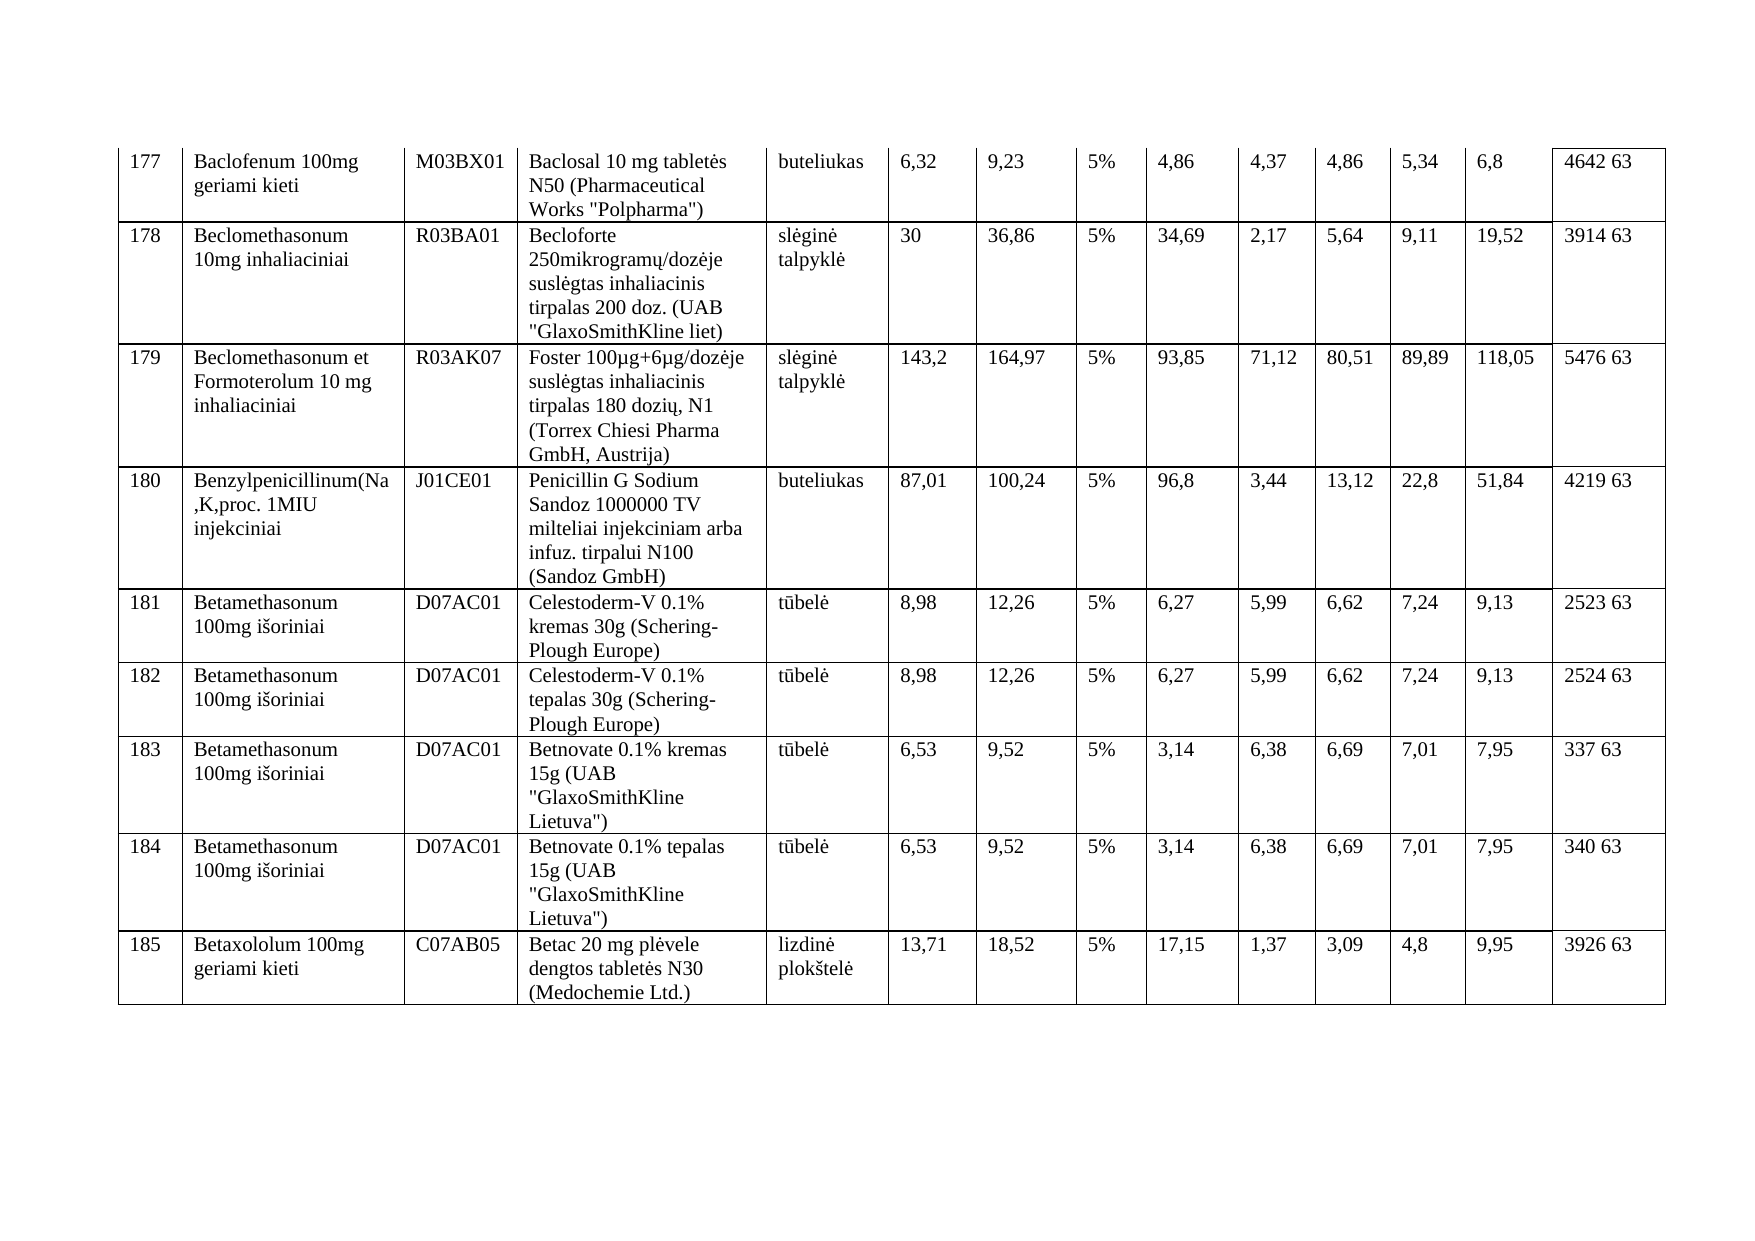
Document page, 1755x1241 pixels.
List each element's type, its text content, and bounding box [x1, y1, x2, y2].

table_cell 9,13 [1466, 590, 1552, 662]
table_cell 93,85 [1147, 345, 1238, 466]
table_cell buteliukas [767, 468, 888, 588]
table_cell 89,89 [1391, 345, 1465, 466]
table_cell 5% [1077, 148, 1146, 221]
table_cell 3,09 [1316, 932, 1390, 1004]
table_cell 51,84 [1466, 468, 1552, 588]
table_cell 4,8 [1391, 932, 1465, 1004]
table_cell D07AC01 [405, 737, 517, 833]
table_cell 5% [1077, 590, 1146, 662]
table_cell 5476 63 [1553, 344, 1665, 466]
table_cell 6,53 [889, 834, 976, 930]
table_cell 164,97 [977, 345, 1076, 466]
table_cell Celestoderm-V 0.1% kremas 30g (Schering-Plough Europe) [518, 590, 766, 662]
table_cell 5,34 [1391, 148, 1465, 221]
table_cell D07AC01 [405, 590, 517, 662]
table_cell 7,95 [1466, 834, 1552, 930]
table_cell 182 [119, 663, 182, 736]
table_cell 9,52 [977, 737, 1076, 833]
table_cell 143,2 [889, 345, 976, 466]
table_cell 7,01 [1391, 834, 1465, 930]
table_cell lizdinė plokštelė [767, 932, 888, 1004]
table_cell 4,86 [1316, 148, 1390, 221]
table_cell slėginė talpyklė [767, 223, 888, 343]
table_cell 6,27 [1147, 590, 1238, 662]
table_cell 3,14 [1147, 737, 1238, 833]
table_cell 96,8 [1147, 468, 1238, 588]
table_cell 13,71 [889, 932, 976, 1004]
table_cell 9,23 [977, 148, 1076, 221]
table_cell Celestoderm-V 0.1% tepalas 30g (Schering-Plough Europe) [518, 663, 766, 736]
table_cell Betac 20 mg plėvele dengtos tabletės N30 (Medochemie Ltd.) [518, 932, 766, 1004]
table_cell buteliukas [767, 148, 888, 221]
table_cell 4219 63 [1553, 467, 1665, 588]
table_cell 340 63 [1553, 834, 1665, 930]
table_cell Baclofenum 100mg geriami kieti [183, 148, 404, 221]
table_cell tūbelė [767, 834, 888, 930]
table_cell R03BA01 [405, 223, 517, 343]
table_cell D07AC01 [405, 834, 517, 930]
table_cell 5,64 [1316, 223, 1390, 343]
table_cell Betamethasonum 100mg išoriniai [183, 834, 404, 930]
table_cell 5% [1077, 345, 1146, 466]
table_cell Betamethasonum 100mg išoriniai [183, 737, 404, 833]
table_cell 6,38 [1239, 737, 1315, 833]
table_cell 184 [119, 834, 182, 930]
table_cell 6,62 [1316, 590, 1390, 662]
table_cell Beclomethasonum et Formoterolum 10 mg inhaliaciniai [183, 345, 404, 466]
table_cell 177 [119, 148, 182, 221]
table_cell 180 [119, 468, 182, 588]
table_cell 5% [1077, 223, 1146, 343]
table_cell 9,95 [1466, 932, 1552, 1004]
table_cell 2524 63 [1553, 663, 1665, 736]
table_cell 3,14 [1147, 834, 1238, 930]
table_cell 2523 63 [1553, 589, 1665, 662]
table_cell 7,01 [1391, 737, 1465, 833]
table_cell 12,26 [977, 663, 1076, 736]
table_cell 71,12 [1239, 345, 1315, 466]
table_cell 6,38 [1239, 834, 1315, 930]
table_cell R03AK07 [405, 345, 517, 466]
table_cell 8,98 [889, 663, 976, 736]
table_cell Betnovate 0.1% tepalas 15g (UAB "GlaxoSmithKline Lietuva") [518, 834, 766, 930]
table_cell 178 [119, 223, 182, 343]
table_cell 12,26 [977, 590, 1076, 662]
table_cell 183 [119, 737, 182, 833]
table_cell 5,99 [1239, 590, 1315, 662]
table_cell 34,69 [1147, 223, 1238, 343]
table_cell 22,8 [1391, 468, 1465, 588]
table_cell J01CE01 [405, 468, 517, 588]
table_cell C07AB05 [405, 932, 517, 1004]
table_cell tūbelė [767, 590, 888, 662]
table_cell 100,24 [977, 468, 1076, 588]
table_cell 3,44 [1239, 468, 1315, 588]
table_cell Baclosal 10 mg tabletės N50 (Pharmaceutical Works "Polpharma") [518, 148, 766, 221]
table_cell slėginė talpyklė [767, 345, 888, 466]
table_cell Betaxololum 100mg geriami kieti [183, 932, 404, 1004]
table_cell 4642 63 [1553, 149, 1665, 221]
table_cell 337 63 [1553, 737, 1665, 833]
table_cell 4,37 [1239, 148, 1315, 221]
table_cell 5% [1077, 468, 1146, 588]
table_cell 185 [119, 932, 182, 1004]
table_cell 7,95 [1466, 737, 1552, 833]
table_cell 4,86 [1147, 148, 1238, 221]
table_cell M03BX01 [405, 148, 517, 221]
table_cell 8,98 [889, 590, 976, 662]
table_cell 87,01 [889, 468, 976, 588]
table_cell 1,37 [1239, 932, 1315, 1004]
table_cell 5,99 [1239, 663, 1315, 736]
table_cell 7,24 [1391, 590, 1465, 662]
table_cell 118,05 [1466, 345, 1552, 466]
table_cell 9,11 [1391, 223, 1465, 343]
table_cell 2,17 [1239, 223, 1315, 343]
table_cell 13,12 [1316, 468, 1390, 588]
table_cell Beclomethasonum 10mg inhaliaciniai [183, 223, 404, 343]
table_cell 18,52 [977, 932, 1076, 1004]
table_cell 6,62 [1316, 663, 1390, 736]
table_cell Becloforte 250mikrogramų/dozėje suslėgtas inhaliacinis tirpalas 200 doz. (UAB "GlaxoSmithKline liet) [518, 223, 766, 343]
table_cell 181 [119, 590, 182, 662]
table_cell 30 [889, 223, 976, 343]
table_cell 3926 63 [1553, 931, 1665, 1004]
table_cell Betnovate 0.1% kremas 15g (UAB "GlaxoSmithKline Lietuva") [518, 737, 766, 833]
table_cell 6,69 [1316, 834, 1390, 930]
table_cell 6,32 [889, 148, 976, 221]
table_cell 3914 63 [1553, 222, 1665, 343]
table_cell 5% [1077, 834, 1146, 930]
table_cell 19,52 [1466, 223, 1552, 343]
table_cell 5% [1077, 932, 1146, 1004]
table_cell D07AC01 [405, 663, 517, 736]
table_cell 9,52 [977, 834, 1076, 930]
table_cell 5% [1077, 663, 1146, 736]
table_cell 80,51 [1316, 345, 1390, 466]
table_cell Betamethasonum 100mg išoriniai [183, 590, 404, 662]
table_cell 6,69 [1316, 737, 1390, 833]
table_cell tūbelė [767, 737, 888, 833]
table_cell 36,86 [977, 223, 1076, 343]
table_cell 5% [1077, 737, 1146, 833]
table_cell Foster 100µg+6µg/dozėje suslėgtas inhaliacinis tirpalas 180 dozių, N1 (Torrex Chiesi Pharma GmbH, Austrija) [518, 345, 766, 466]
table_cell 6,53 [889, 737, 976, 833]
table_cell 6,8 [1466, 148, 1552, 221]
table_cell 179 [119, 345, 182, 466]
table_cell 6,27 [1147, 663, 1238, 736]
table_cell 7,24 [1391, 663, 1465, 736]
table_cell Penicillin G Sodium Sandoz 1000000 TV milteliai injekciniam arba infuz. tirpalui N100 (Sandoz GmbH) [518, 468, 766, 588]
table_cell 17,15 [1147, 932, 1238, 1004]
table_cell 9,13 [1466, 663, 1552, 736]
table_cell tūbelė [767, 663, 888, 736]
table_cell Betamethasonum 100mg išoriniai [183, 663, 404, 736]
table_cell Benzylpenicillinum(Na,K,proc. 1MIU injekciniai [183, 468, 404, 588]
